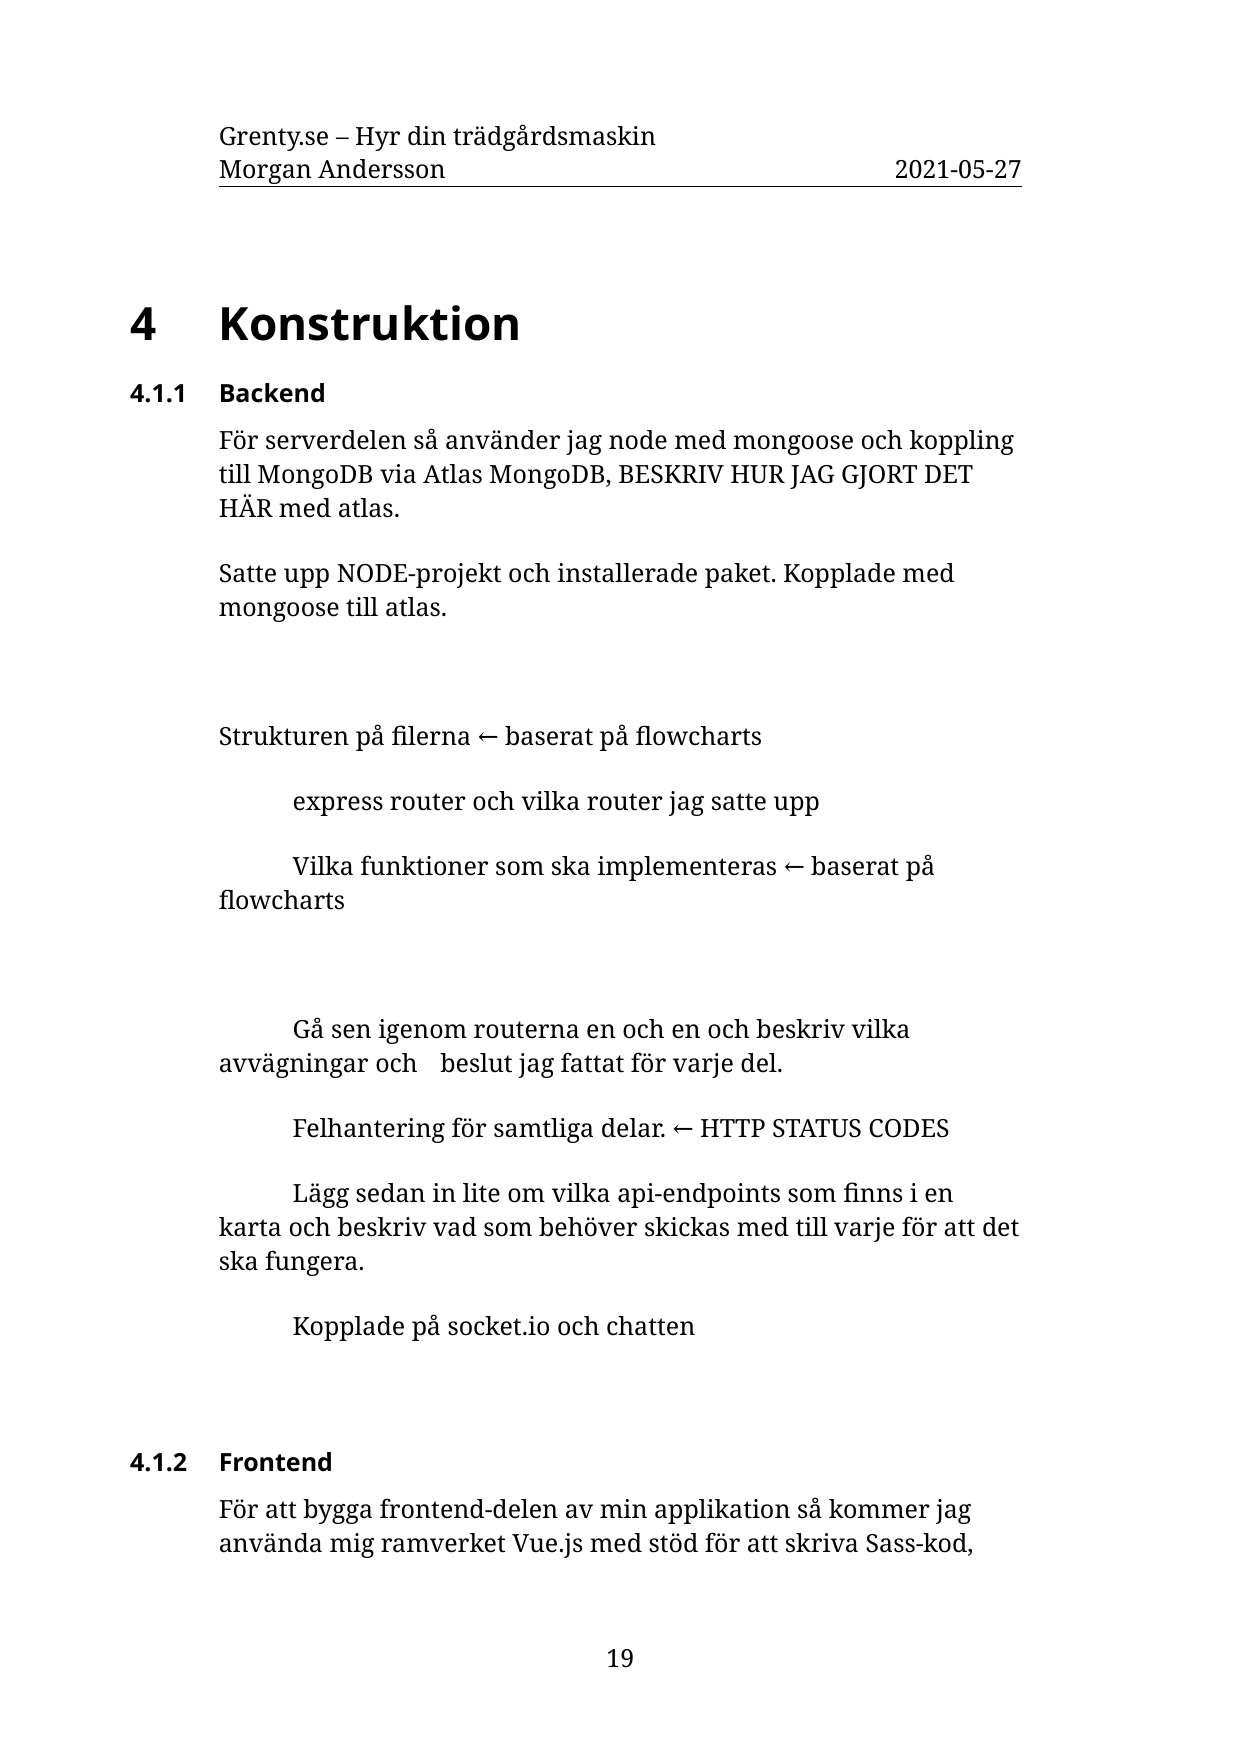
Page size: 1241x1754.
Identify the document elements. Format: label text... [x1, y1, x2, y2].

text För att bygga frontend-delen av min applikation så kommer jag använda mig ramverket Vue.js med stöd för att skriva Sass-kod, [218, 1492, 1022, 1560]
text Felhantering för samtliga delar. ← HTTP STATUS CODES [218, 1111, 1022, 1145]
text Vilka funktioner som ska implementeras ← baserat på flowcharts [218, 848, 1022, 917]
text Satte upp NODE-projekt och installerade paket. Kopplade med mongoose till atlas. [218, 555, 1022, 623]
text Kopplade på socket.io och chatten [218, 1309, 1022, 1343]
text Strukturen på filerna ← baserat på flowcharts [218, 719, 1022, 753]
text Lägg sedan in lite om vilka api-endpoints som finns i en karta och be skriv vad som behöver skickas med till varje för att det ska fungera. [218, 1176, 1022, 1278]
subtitle Frontend [130, 1445, 1022, 1479]
text För serverdelen så använder jag node med mongoose och koppling till MongoDB via Atlas MongoDB, BESKRIV HUR JAG GJORT DET HÄR med atlas. [218, 422, 1022, 524]
subtitle Backend [130, 375, 1022, 409]
text Gå sen igenom routerna en och en och beskriv vilka avvägningar och beslut jag fattat för varje del. [218, 1012, 1022, 1080]
subtitle Konstruktion [130, 291, 1022, 353]
text express router och vilka router jag satte upp [218, 784, 1022, 818]
